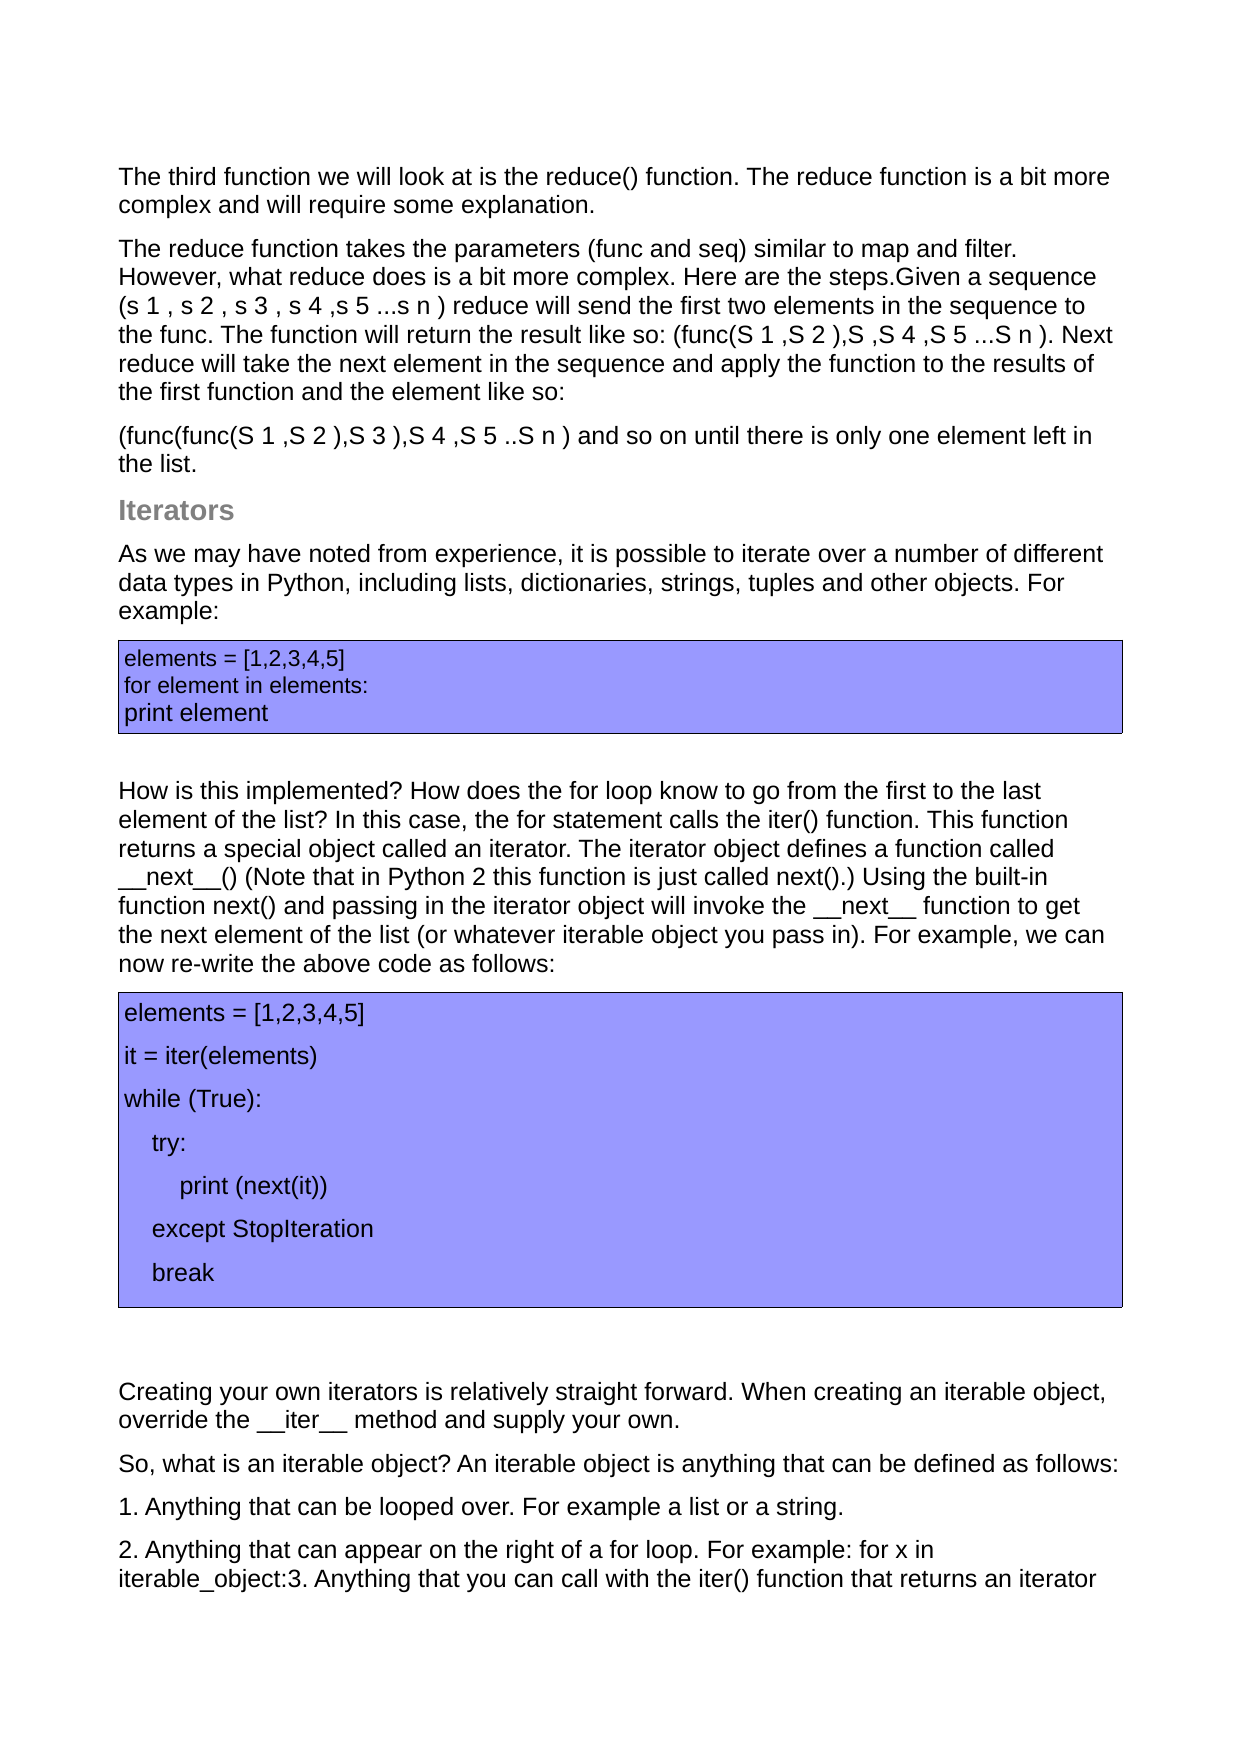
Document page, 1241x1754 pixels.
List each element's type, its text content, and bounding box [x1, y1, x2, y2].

text As we may have noted from experience, it is possible to iterate over a number of different data types in Python, including lists, dictionaries, strings, tuples and other objects. For example: [118, 539, 1122, 625]
text So, what is an iterable object? An iterable object is anything that can be defined as follows: [118, 1449, 1122, 1477]
text (func(func(S 1 ,S 2 ),S 3 ),S 4 ,S 5 ..S n ) and so on until there is only one element left in the list. [118, 421, 1122, 478]
text 1. Anything that can be looped over. For example a list or a string. [118, 1492, 1122, 1521]
table_header elements = [1,2,3,4,5] for element in elements: print element [119, 641, 1122, 733]
text Creating your own iterators is relatively straight forward. When creating an iterable object, override the __iter__ method and supply your own. [118, 1377, 1122, 1434]
table_header elements = [1,2,3,4,5] it = iter(elements) while (True): try: print (next(it)) except StopIteration break [119, 993, 1122, 1307]
text The reduce function takes the parameters (func and seq) similar to map and filter. However, what reduce does is a bit more complex. Here are the steps.Given a sequence (s 1 , s 2 , s 3 , s 4 ,s 5 ...s n ) reduce will send the first two elements in the sequence to the func. The function will return the result like so: (func(S 1 ,S 2 ),S ,S 4 ,S 5 ...S n ). Next reduce will take the next element in the sequence and apply the function to the results of the first function and the element like so: [118, 233, 1122, 406]
text 2. Anything that can appear on the right of a for loop. For example: for x in iterable_object:3. Anything that you can call with the iter() function that returns an iterator [118, 1535, 1122, 1593]
text The third function we will look at is the reduce() function. The reduce function is a bit more complex and will require some explanation. [118, 161, 1122, 219]
text How is this implemented? How does the for loop know to go from the first to the last element of the list? In this case, the for statement calls the iter() function. This function returns a special object called an iterator. The iterator object defines a function called __next__() (Note that in Python 2 this function is just called next().) Using the built-in function next() and passing in the iterator object will invoke the __next__ function to get the next element of the list (or whatever iterable object you pass in). For example, we can now re-write the above code as follows: [118, 776, 1122, 977]
subtitle Iterators [118, 493, 1122, 526]
